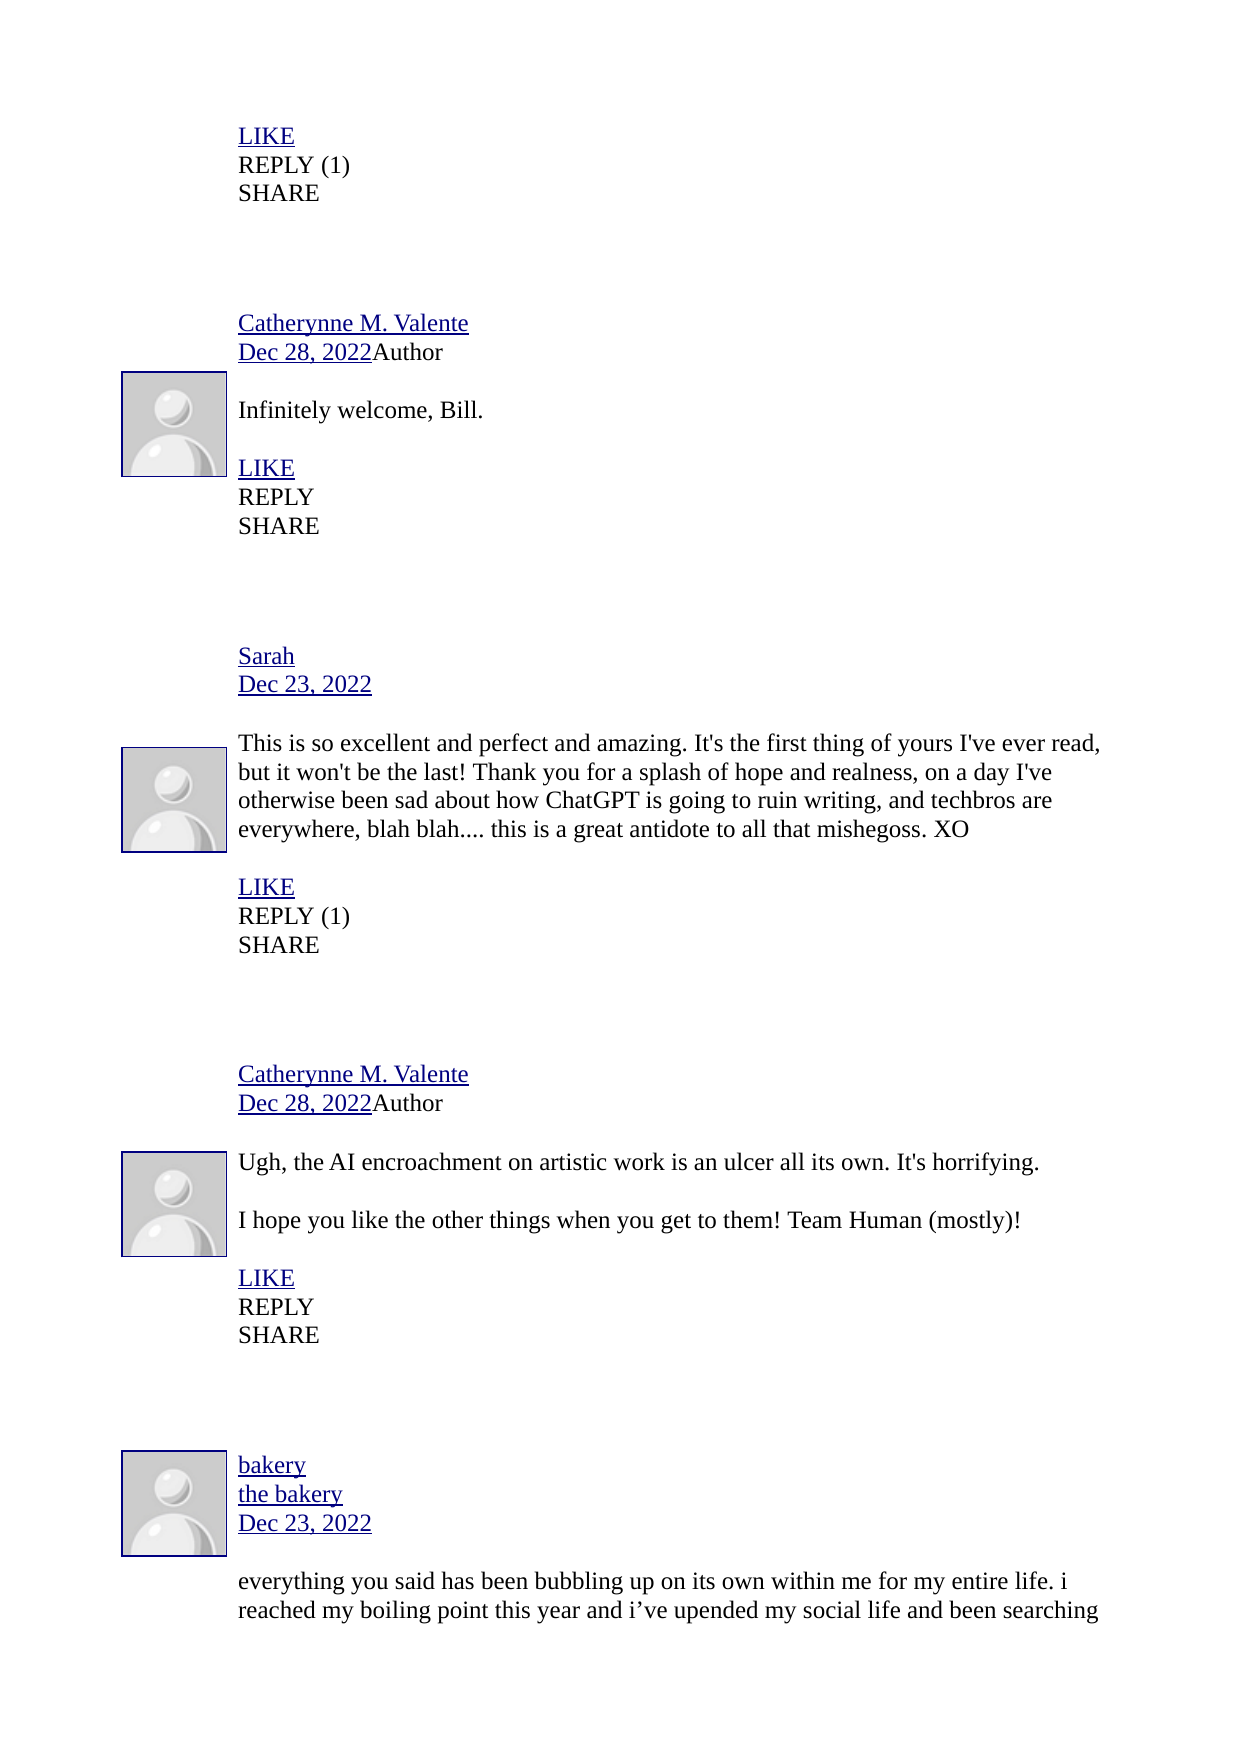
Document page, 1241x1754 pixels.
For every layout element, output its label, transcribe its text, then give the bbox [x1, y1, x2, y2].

table_header [118, 118, 235, 210]
table_header bakery the bakery Dec 23, 2022 everything you said has been bubbling up on its own within me for my entire life. i reached my boiling point this year and i’ve upended my social life and been searching [235, 1448, 1122, 1626]
table_header Catherynne M. Valente Dec 28, 2022Author Ugh, the AI encroachment on artistic work is an ulcer all its own. It's horrifying. I hope you like the other things when you get to them! Team Human (mostly)! LIKE REPLY SHARE [235, 1057, 1050, 1352]
picture [123, 1153, 226, 1256]
table_header Sarah Dec 23, 2022 This is so excellent and perfect and amazing. It's the first thing of yours I've ever read, but it won't be the last! Thank you for a splash of hope and realness, on a day I've otherwise been sad about how ChatGPT is going to ruin writing, and techbros are everywhere, blah blah.... this is a great antidote to all that mishegoss. XO LIKE REPLY (1) SHARE [235, 638, 1122, 961]
table_header [118, 1057, 235, 1352]
picture [123, 373, 226, 476]
table_header [118, 305, 235, 543]
picture [123, 1452, 226, 1555]
table_header [118, 638, 235, 961]
picture [123, 748, 226, 851]
table_header Catherynne M. Valente Dec 28, 2022Author Infinitely welcome, Bill. LIKE REPLY SHARE [235, 305, 495, 543]
table_header LIKE REPLY (1) SHARE [235, 118, 1122, 210]
table_header [118, 1448, 235, 1626]
